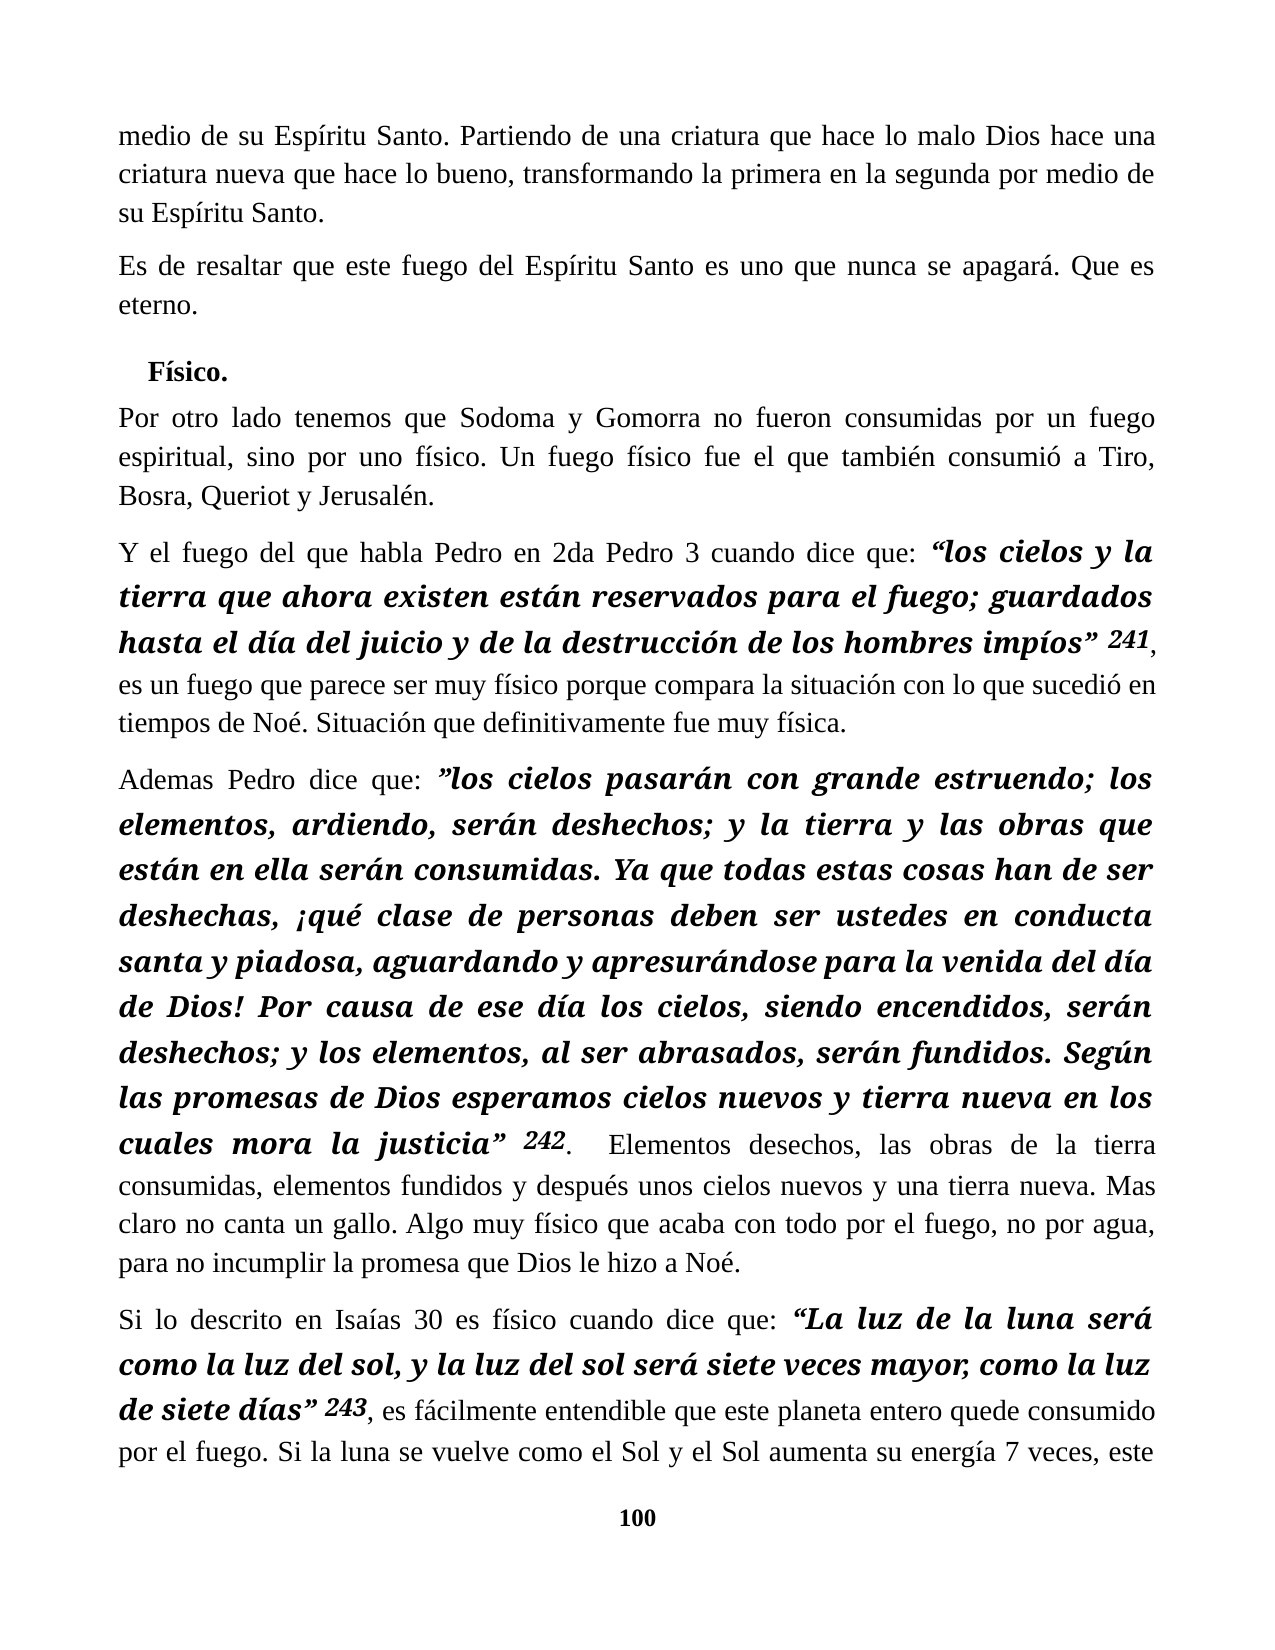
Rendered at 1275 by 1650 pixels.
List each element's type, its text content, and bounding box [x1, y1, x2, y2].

text Y el fuego del que habla Pedro en 2da Pedro 3 cuando dice que: “los cielos y la tierra que ahora existen están reservados para el fuego; guardados hasta el día del juicio y de la destrucción de los hombres impíos” , es un fuego que parece ser muy físico porque compara la situación con lo que sucedió en tiempos de Noé. Situación que definitivamente fue muy física. [118, 531, 1157, 739]
subtitle Físico. [148, 354, 1157, 388]
text Es de resaltar que este fuego del Espíritu Santo es uno que nunca se apagará. Que es eterno. [118, 248, 1157, 320]
text Si lo descrito en Isaías 30 es físico cuando dice que: “La luz de la luna será como la luz del sol, y la luz del sol será siete veces mayor, como la luz de siete días” , es fácilmente entendible que este planeta entero quede consumido por el fuego. Si la luna se vuelve como el Sol y el Sol aumenta su energía 7 veces, este [118, 1298, 1157, 1468]
text Por otro lado tenemos que Sodoma y Gomorra no fueron consumidas por un fuego espiritual, sino por uno físico. Un fuego físico fue el que también consumió a Tiro, Bosra, Queriot y Jerusalén. [118, 401, 1157, 511]
text medio de su Espíritu Santo. Partiendo de una criatura que hace lo malo Dios hace una criatura nueva que hace lo bueno, transformando la primera en la segunda por medio de su Espíritu Santo. [118, 118, 1157, 229]
text Ademas Pedro dice que: ”los cielos pasarán con grande estruendo; los elementos, ardiendo, serán deshechos; y la tierra y las obras que están en ella serán consumidas. Ya que todas estas cosas han de ser deshechas, ¡qué clase de personas deben ser ustedes en conducta santa y piadosa, aguardando y apresurándose para la venida del día de Dios! Por causa de ese día los cielos, siendo encendidos, serán deshechos; y los elementos, al ser abrasados, serán fundidos. Según las promesas de Dios esperamos cielos nuevos y tierra nueva en los cuales mora la justicia” . Elementos desechos, las obras de la tierra consumidas, elementos fundidos y después unos cielos nuevos y una tierra nueva. Mas claro no canta un gallo. Algo muy físico que acaba con todo por el fuego, no por agua, para no incumplir la promesa que Dios le hizo a Noé. [118, 758, 1157, 1279]
